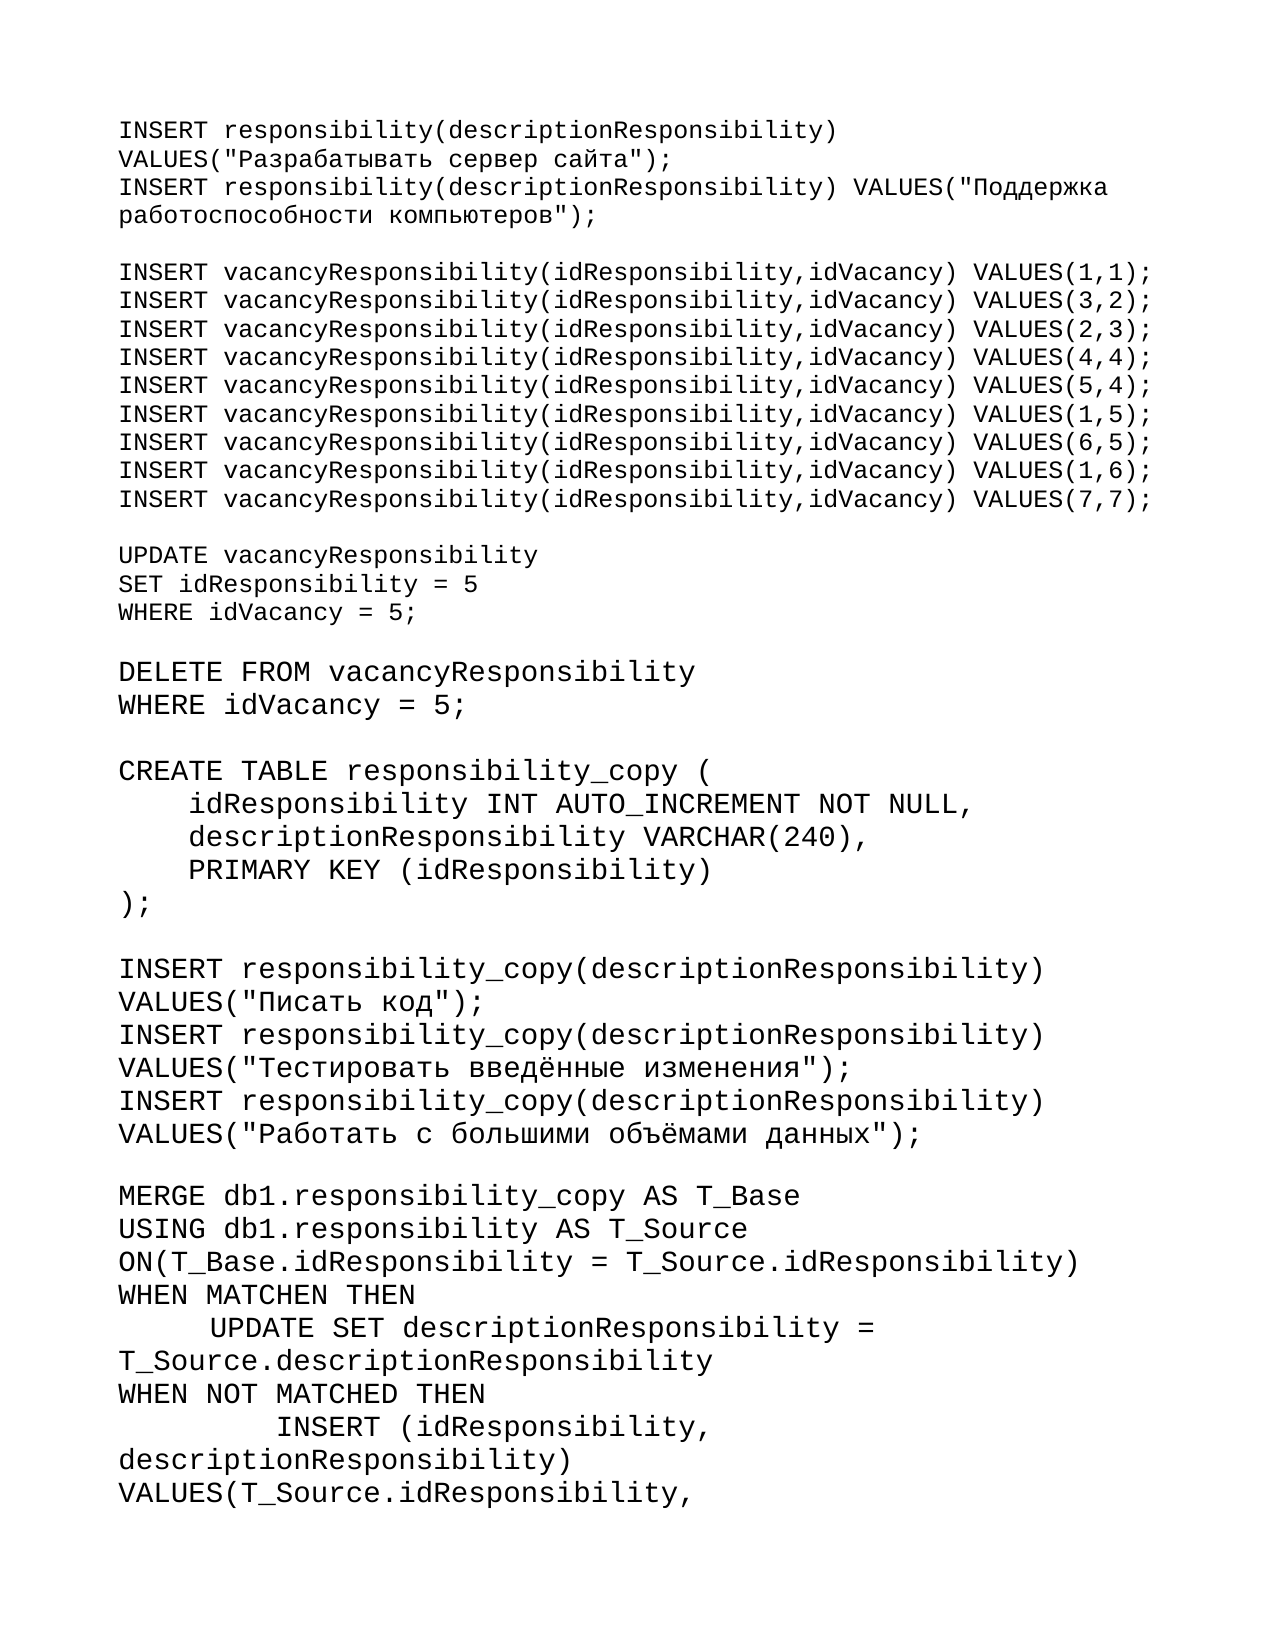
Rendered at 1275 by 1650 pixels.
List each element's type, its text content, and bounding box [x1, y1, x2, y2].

text MERGE db1.responsibility_copy AS T_Base USING db1.responsibility AS T_Source ON(T_Base.idResponsibility = T_Source.idResponsibility) WHEN MATCHEN THEN UPDATE SET descriptionResponsibility = T_Source.descriptionResponsibility WHEN NOT MATCHED THEN INSERT (idResponsibility, descriptionResponsibility) VALUES(T_Source.idResponsibility, [118, 1181, 1157, 1511]
text UPDATE vacancyResponsibility SET idResponsibility = 5 WHERE idVacancy = 5; [118, 543, 1157, 628]
text INSERT responsibility_copy(descriptionResponsibility) VALUES("Писать код"); INSERT responsibility_copy(descriptionResponsibility) VALUES("Тестировать введённые изменения"); INSERT responsibility_copy(descriptionResponsibility) VALUES("Работать с большими объёмами данных"); [118, 954, 1157, 1152]
text INSERT responsibility(descriptionResponsibility) VALUES("Поддержка работоспособности компьютеров"); INSERT vacancyResponsibility(idResponsibility,idVacancy) VALUES(1,1); INSERT vacancyResponsibility(idResponsibility,idVacancy) VALUES(3,2); INSERT vacancyResponsibility(idResponsibility,idVacancy) VALUES(2,3); INSERT vacancyResponsibility(idResponsibility,idVacancy) VALUES(4,4); INSERT vacancyResponsibility(idResponsibility,idVacancy) VALUES(5,4); INSERT vacancyResponsibility(idResponsibility,idVacancy) VALUES(1,5); INSERT vacancyResponsibility(idResponsibility,idVacancy) VALUES(6,5); INSERT vacancyResponsibility(idResponsibility,idVacancy) VALUES(1,6); INSERT vacancyResponsibility(idResponsibility,idVacancy) VALUES(7,7); [118, 175, 1157, 515]
text CREATE TABLE responsibility_copy ( idResponsibility INT AUTO_INCREMENT NOT NULL, descriptionResponsibility VARCHAR(240), PRIMARY KEY (idResponsibility) ); [118, 756, 1157, 921]
text INSERT responsibility(descriptionResponsibility) VALUES("Разрабатывать сервер сайта"); [118, 118, 1157, 175]
text DELETE FROM vacancyResponsibility WHERE idVacancy = 5; [118, 657, 1157, 723]
